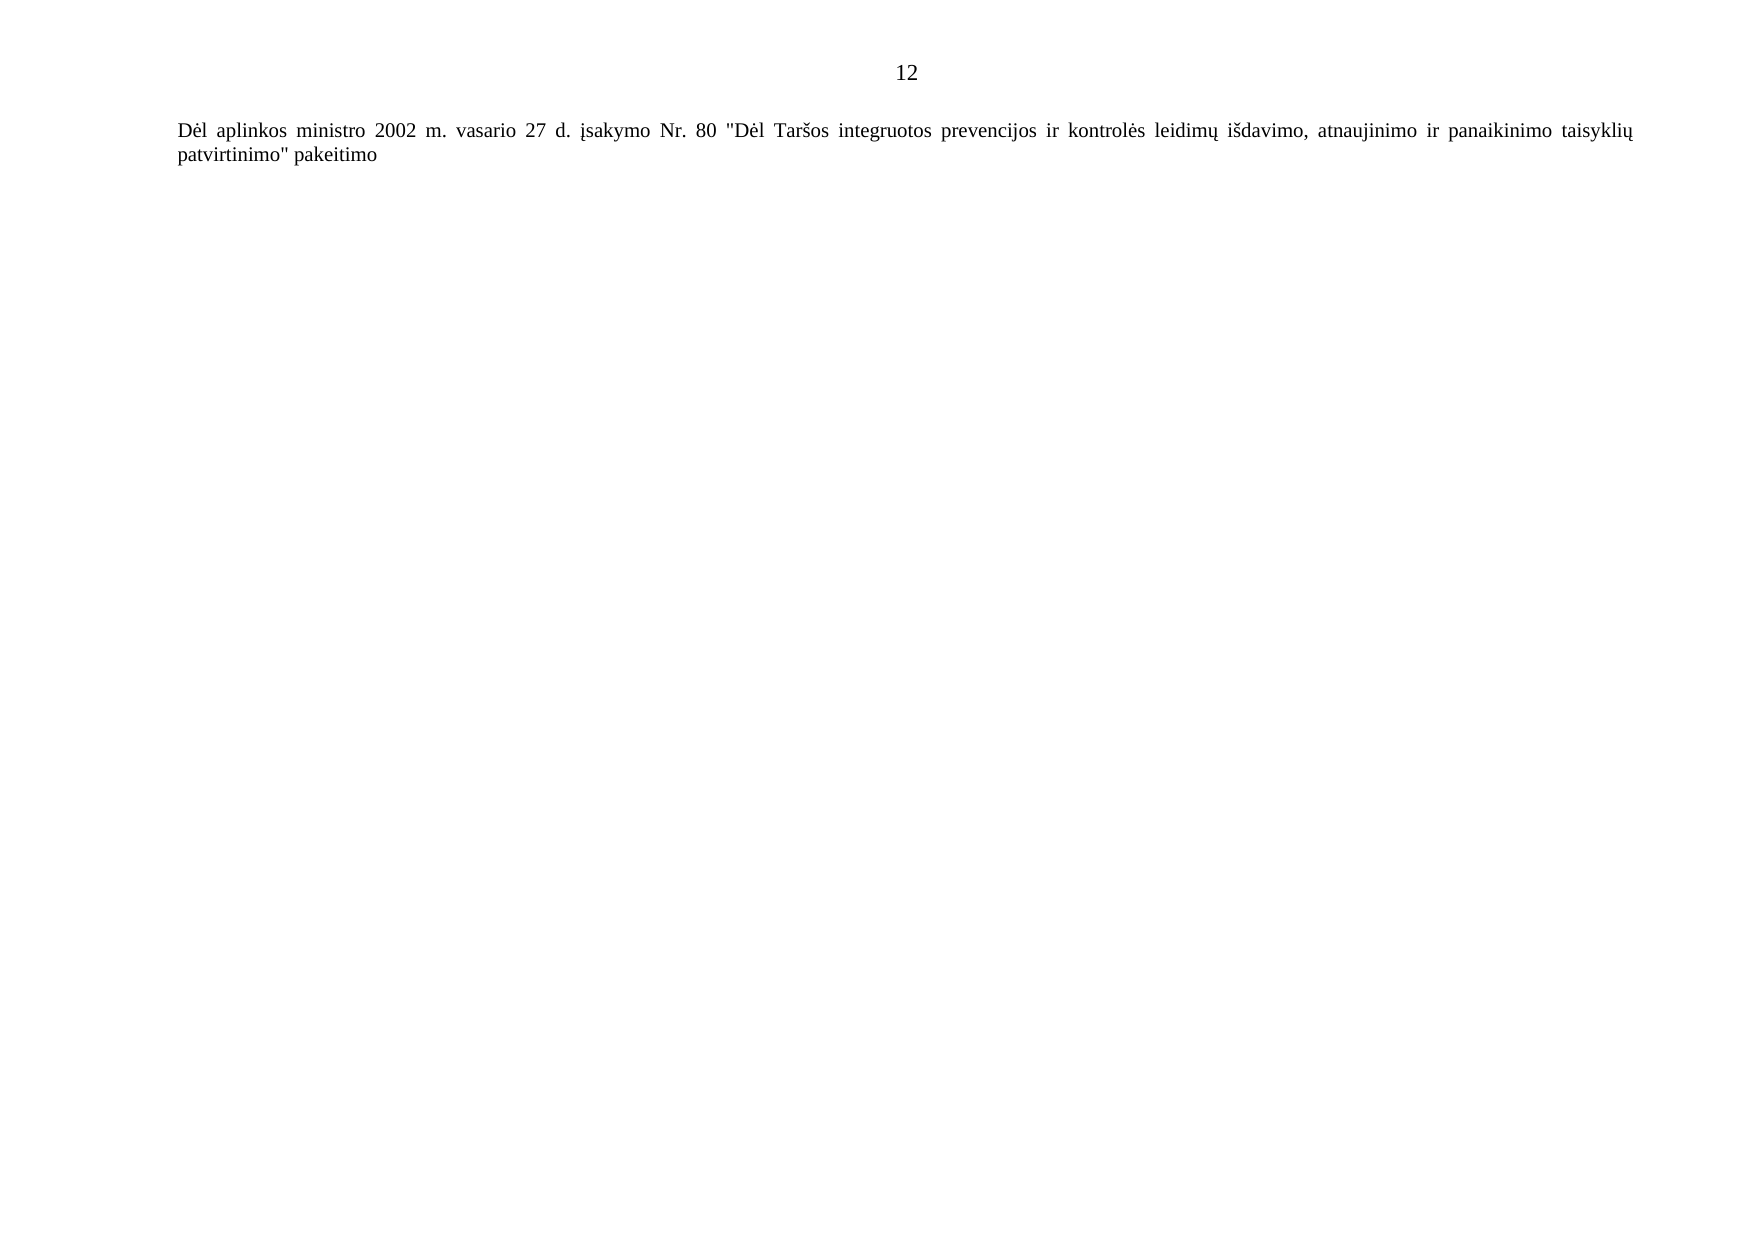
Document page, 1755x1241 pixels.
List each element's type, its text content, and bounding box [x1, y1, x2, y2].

text Dėl aplinkos ministro 2002 m. vasario 27 d. įsakymo Nr. 80 "Dėl Taršos integruotos prevencijos ir kontrolės leidimų išdavimo, atnaujinimo ir panaikinimo taisyklių patvirtinimo" pakeitimo [177, 118, 1636, 166]
